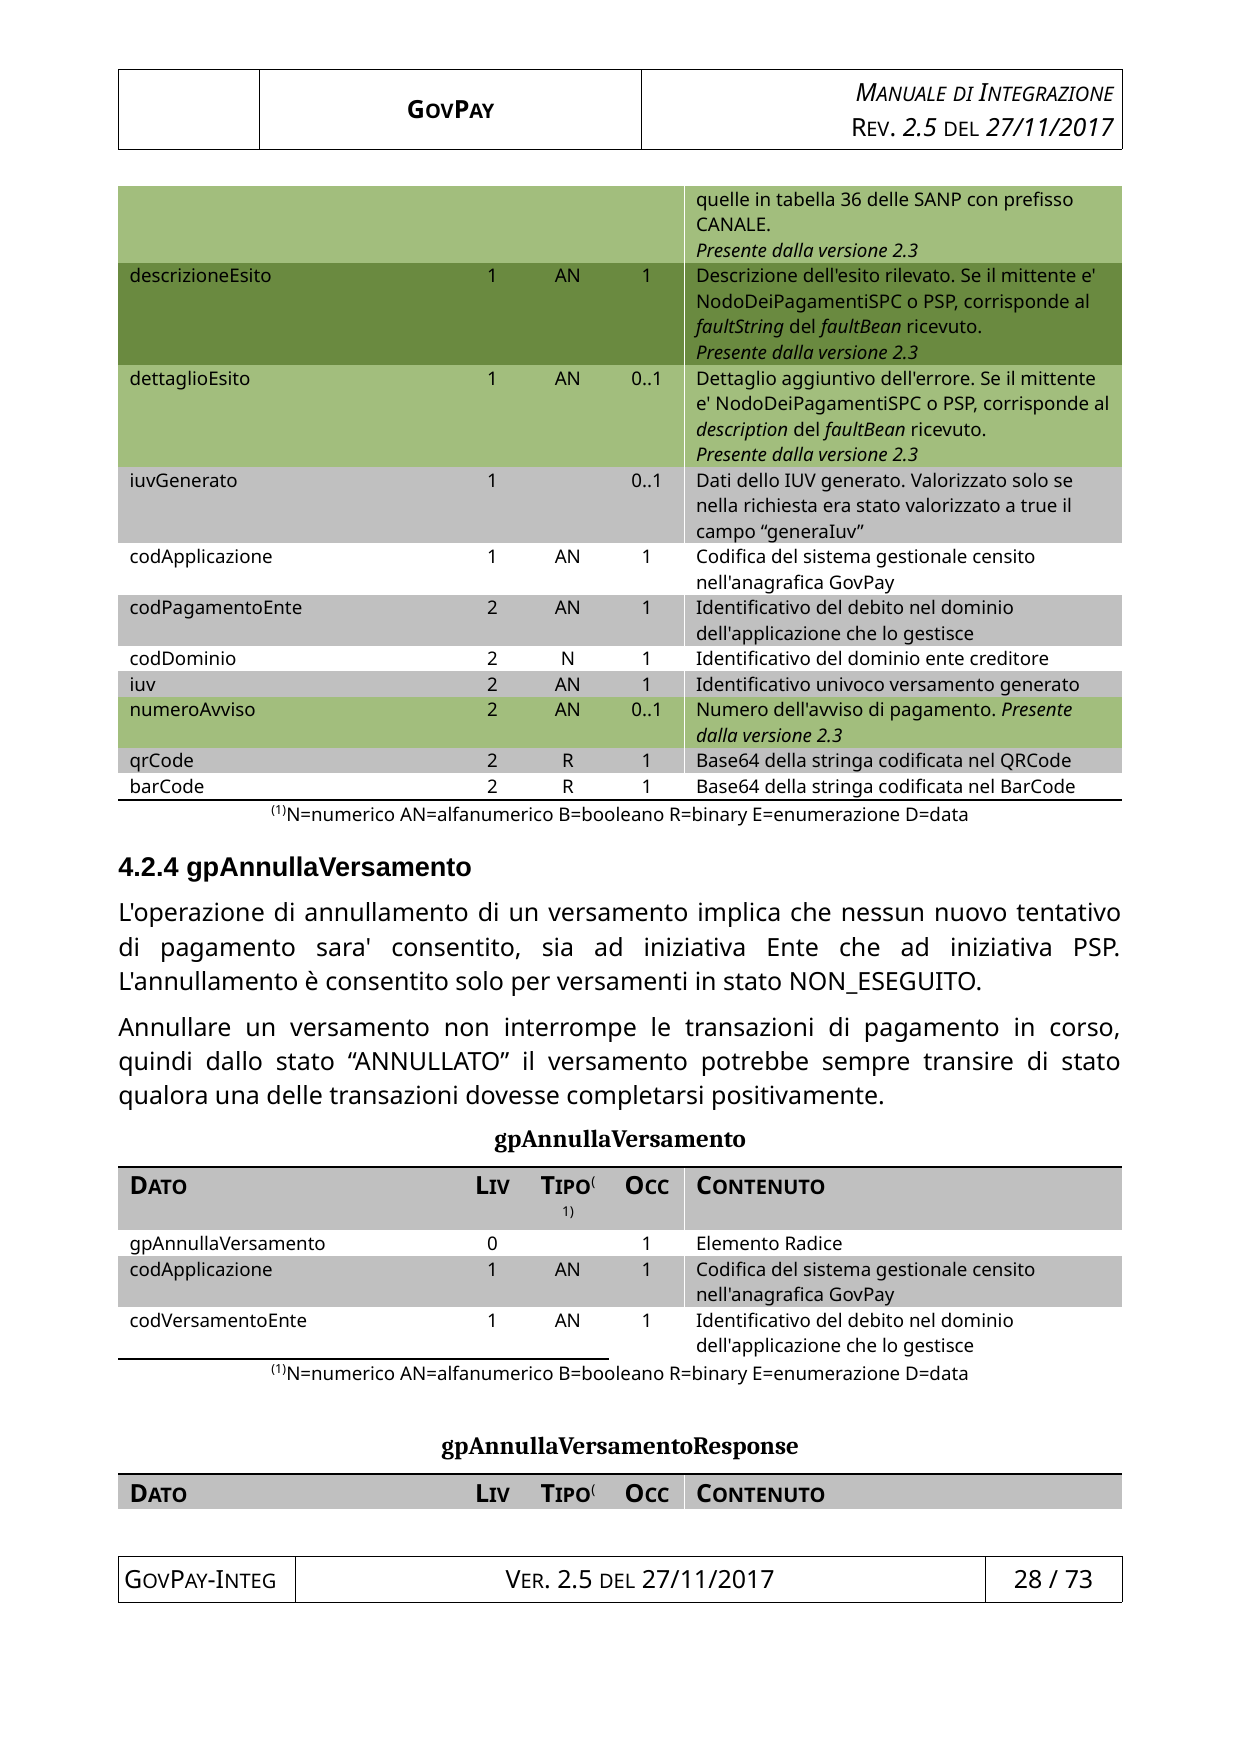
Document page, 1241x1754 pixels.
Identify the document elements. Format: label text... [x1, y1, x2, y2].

table_cell Occ [609, 1475, 684, 1509]
table_cell Dato [118, 1168, 458, 1230]
table_cell Codifica del sistema gestionale censito nell'anagrafica GovPay [685, 544, 1122, 594]
table_cell 1 [609, 646, 684, 671]
table_cell [609, 186, 684, 263]
table_header gpAnnullaVersamento [118, 1125, 1122, 1166]
table_cell 0 [458, 1230, 526, 1256]
table_cell codDominio [118, 646, 458, 671]
table_cell Dato [118, 1475, 458, 1509]
table_cell 1 [458, 467, 526, 543]
table_cell R [526, 773, 609, 799]
table_cell codPagamentoEnte [118, 595, 458, 646]
table_cell Tipo(1) [526, 1168, 609, 1230]
table_cell Identificativo univoco versamento generato [685, 671, 1122, 697]
table_cell Base64 della stringa codificata nel BarCode [685, 773, 1122, 799]
table_cell Numero dell'avviso di pagamento. Presente dalla versione 2.3 [685, 697, 1122, 748]
table_cell 2 [458, 671, 526, 697]
table_cell AN [526, 697, 609, 748]
table_cell 1 [609, 1307, 684, 1358]
table_cell [526, 1230, 609, 1256]
table_cell [458, 186, 526, 263]
table_cell 2 [458, 595, 526, 646]
table_cell AN [526, 671, 609, 697]
subtitle gpAnnullaVersamento [118, 851, 1122, 883]
table_cell AN [526, 263, 609, 365]
table_cell [118, 186, 458, 263]
table_cell gpAnnullaVersamento [118, 1230, 458, 1256]
table_cell AN [526, 1256, 609, 1307]
table_cell Tipo( [526, 1475, 609, 1509]
table_cell 0..1 [609, 467, 684, 543]
table_cell N [526, 646, 609, 671]
table_cell 2 [458, 773, 526, 799]
table_cell 0..1 [609, 365, 684, 467]
table_cell qrCode [118, 748, 458, 773]
table_cell [526, 186, 609, 263]
table_cell 1 [609, 544, 684, 594]
table_cell barCode [118, 773, 458, 799]
table_cell codVersamentoEnte [118, 1307, 458, 1358]
table_cell AN [526, 595, 609, 646]
table_cell 1 [609, 671, 684, 697]
table_cell Identificativo del dominio ente creditore [685, 646, 1122, 671]
table_cell Contenuto [685, 1475, 1122, 1509]
table_cell Liv [458, 1168, 526, 1230]
table_cell quelle in tabella 36 delle SANP con prefisso CANALE. Presente dalla versione 2.3 [685, 186, 1122, 263]
text L'operazione di annullamento di un versamento implica che nessun nuovo tentativo di pagamento sara' consentito, sia ad iniziativa Ente che ad iniziativa PSP. L'annullamento è consentito solo per versamenti in stato NON_ESEGUITO. [118, 895, 1122, 997]
table_cell 2 [458, 748, 526, 773]
table_cell Contenuto [685, 1168, 1122, 1230]
table_cell 1 [609, 1256, 684, 1307]
table_cell Dettaglio aggiuntivo dell'errore. Se il mittente e' NodoDeiPagamentiSPC o PSP, corrisponde al description del faultBean ricevuto. Presente dalla versione 2.3 [685, 365, 1122, 467]
table_cell AN [526, 365, 609, 467]
table_cell Liv [458, 1475, 526, 1509]
table_header gpAnnullaVersamentoResponse [118, 1432, 1122, 1473]
table_cell codApplicazione [118, 1256, 458, 1307]
table_cell 2 [458, 697, 526, 748]
table_cell iuv [118, 671, 458, 697]
table_cell 2 [458, 646, 526, 671]
table_cell Descrizione dell'esito rilevato. Se il mittente e' NodoDeiPagamentiSPC o PSP, corrisponde al faultString del faultBean ricevuto. Presente dalla versione 2.3 [685, 263, 1122, 365]
table_cell 1 [458, 263, 526, 365]
table_cell numeroAvviso [118, 697, 458, 748]
text Annullare un versamento non interrompe le transazioni di pagamento in corso, quindi dallo stato “ANNULLATO” il versamento potrebbe sempre transire di stato qualora una delle transazioni dovesse completarsi positivamente. [118, 1010, 1122, 1112]
table_cell codApplicazione [118, 544, 458, 594]
table_cell 1 [609, 595, 684, 646]
table_cell Occ [609, 1168, 684, 1230]
table_cell 1 [458, 1256, 526, 1307]
table_cell iuvGenerato [118, 467, 458, 543]
table_cell Codifica del sistema gestionale censito nell'anagrafica GovPay [685, 1256, 1122, 1307]
text (1)N=numerico AN=alfanumerico B=booleano R=binary E=enumerazione D=data [118, 1360, 1122, 1386]
table_cell Identificativo del debito nel dominio dell'applicazione che lo gestisce [685, 1307, 1122, 1358]
table_cell 1 [609, 263, 684, 365]
table_cell 0..1 [609, 697, 684, 748]
table_cell 1 [458, 365, 526, 467]
table_cell 1 [609, 1230, 684, 1256]
table_cell 1 [458, 544, 526, 594]
table_cell 1 [609, 773, 684, 799]
table_cell dettaglioEsito [118, 365, 458, 467]
table_cell Elemento Radice [685, 1230, 1122, 1256]
table_cell 1 [458, 1307, 526, 1358]
table_cell AN [526, 1307, 609, 1358]
table_cell [526, 467, 609, 543]
table_cell Identificativo del debito nel dominio dell'applicazione che lo gestisce [685, 595, 1122, 646]
text (1)N=numerico AN=alfanumerico B=booleano R=binary E=enumerazione D=data [118, 801, 1122, 826]
table_cell 1 [609, 748, 684, 773]
table_cell descrizioneEsito [118, 263, 458, 365]
table_cell R [526, 748, 609, 773]
table_cell Base64 della stringa codificata nel QRCode [685, 748, 1122, 773]
table_cell Dati dello IUV generato. Valorizzato solo se nella richiesta era stato valorizzato a true il campo “generaIuv” [685, 467, 1122, 543]
table_cell AN [526, 544, 609, 594]
